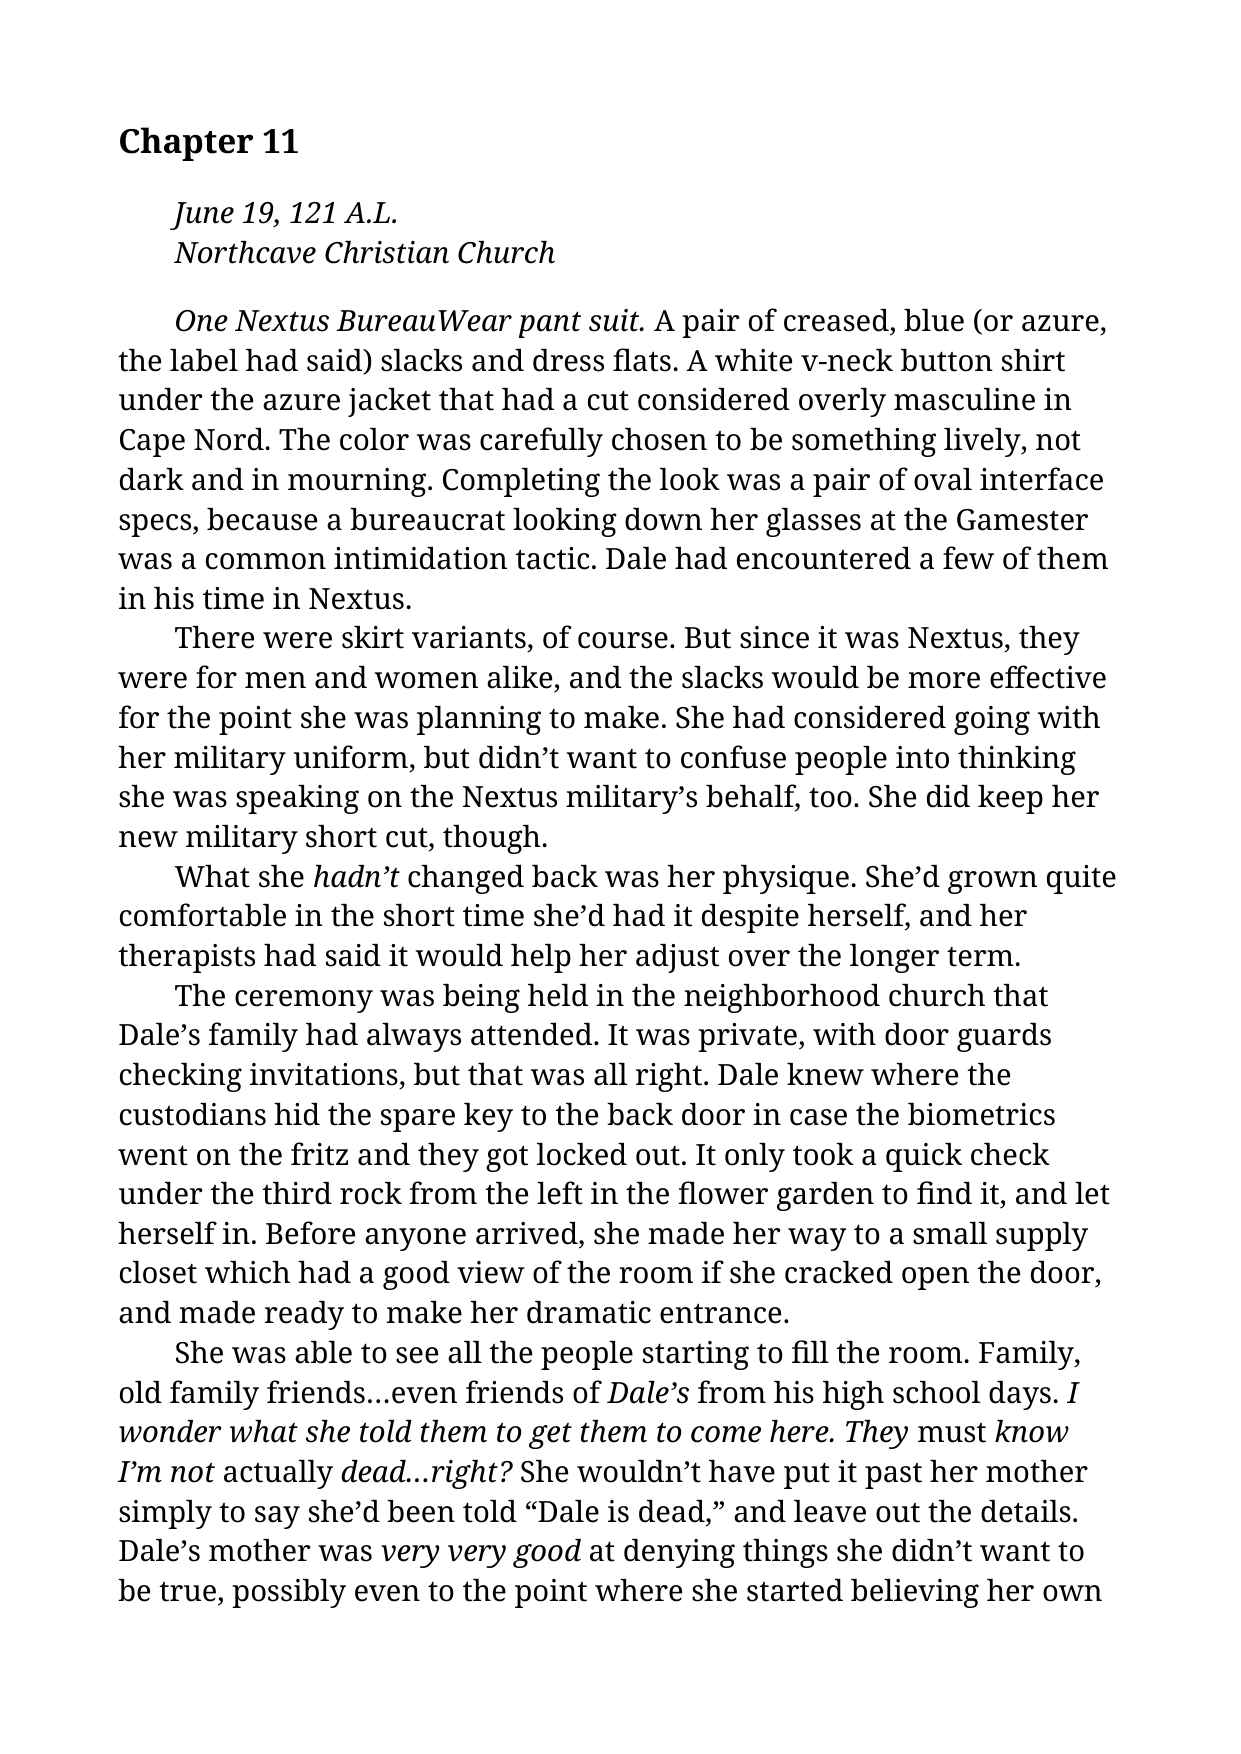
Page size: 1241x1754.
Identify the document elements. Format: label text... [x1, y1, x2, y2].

text One Nextus BureauWear pant suit. A pair of creased, blue (or azure, the label had said) slacks and dress flats. A white v-neck button shirt under the azure jacket that had a cut considered overly masculine in Cape Nord. The color was carefully chosen to be something lively, not dark and in mourning. Completing the look was a pair of oval interface specs, because a bureaucrat looking down her glasses at the Gamester was a common intimidation tactic. Dale had encountered a few of them in his time in Nextus. [118, 300, 1122, 618]
text Northcave Christian Church [118, 232, 1122, 272]
text Chapter 11 [118, 118, 1122, 163]
text She was able to see all the people starting to fill the room. Family, old family friends…even friends of Dale’s from his high school days. I wonder what she told them to get them to come here. They must know I’m not actually dead…right? She wouldn’t have put it past her mother simply to say she’d been told “Dale is dead,” and leave out the details. Dale’s mother was very very good at denying things she didn’t want to be true, possibly even to the point where she started believing her own [118, 1332, 1122, 1610]
text What she hadn’t changed back was her physique. She’d grown quite comfortable in the short time she’d had it despite herself, and her therapists had said it would help her adjust over the longer term. [118, 856, 1122, 975]
text There were skirt variants, of course. But since it was Nextus, they were for men and women alike, and the slacks would be more effective for the point she was planning to make. She had considered going with her military uniform, but didn’t want to confuse people into thinking she was speaking on the Nextus military’s behalf, too. She did keep her new military short cut, though. [118, 618, 1122, 856]
text June 19, 121 A.L. [118, 192, 1122, 232]
text The ceremony was being held in the neighborhood church that Dale’s family had always attended. It was private, with door guards checking invitations, but that was all right. Dale knew where the custodians hid the spare key to the back door in case the biometrics went on the fritz and they got locked out. It only took a quick check under the third rock from the left in the flower garden to find it, and let herself in. Before anyone arrived, she made her way to a small supply closet which had a good view of the room if she cracked open the door, and made ready to make her dramatic entrance. [118, 975, 1122, 1332]
